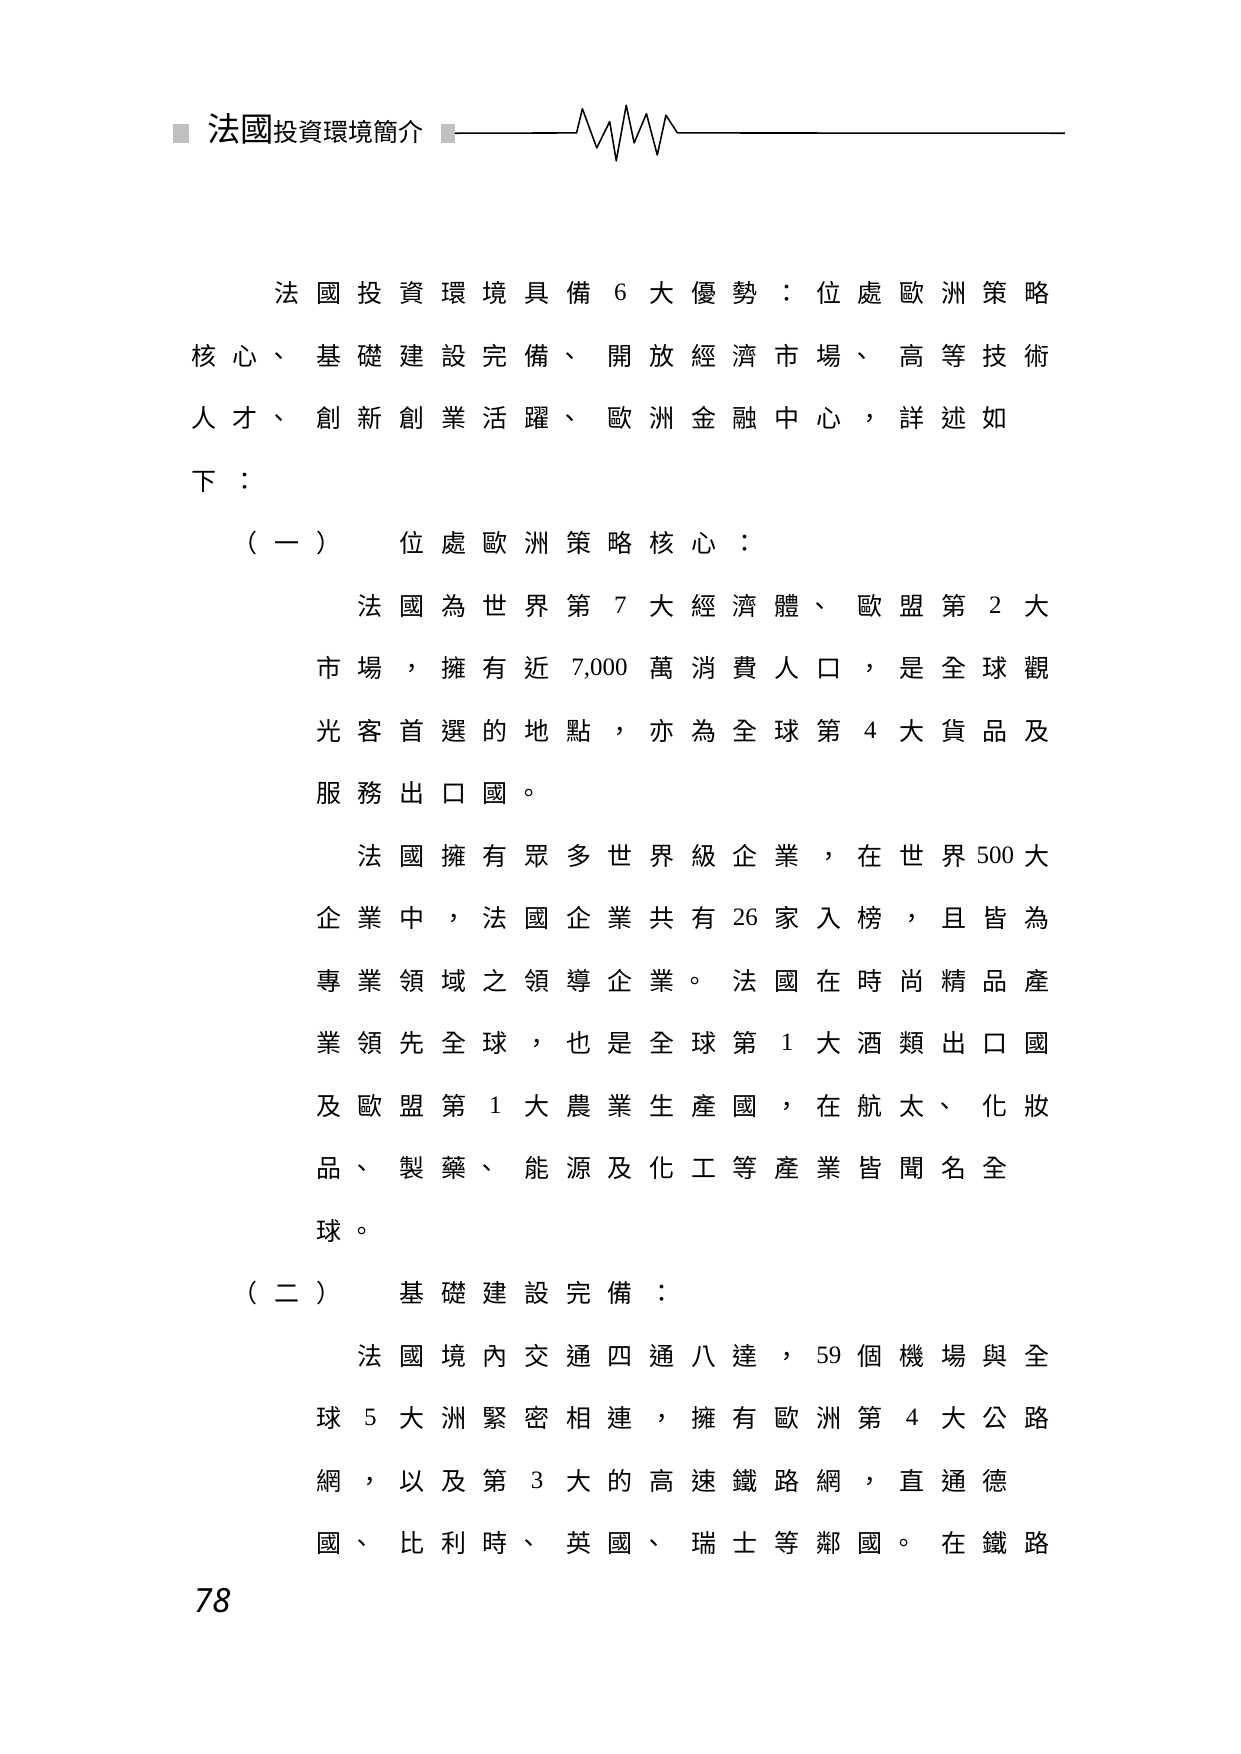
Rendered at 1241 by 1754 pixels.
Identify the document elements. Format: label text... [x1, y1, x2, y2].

text 法國為世界第7大經濟體、歐盟第2大市場，擁有近7,000萬消費人口，是全球觀光客首選的地點，亦為全球第4大貨品及服務出口國。 [281, 563, 1058, 813]
text 法國境內交通四通八達，59個機場與全球5大洲緊密相連，擁有歐洲第4大公路網，以及第3大的高速鐵路網，直通德國、比利時、英國、瑞士等鄰國。在鐵路 [281, 1313, 1058, 1563]
text 法國擁有眾多世界級企業，在世界500大企業中，法國企業共有26家入榜，且皆為專業領域之領導企業。法國在時尚精品產業領先全球，也是全球第1大酒類出口國及歐盟第1大農業生產國，在航太、化妝品、製藥、能源及化工等產業皆聞名全球。 [281, 813, 1058, 1250]
text （一） 位處歐洲策略核心： [207, 500, 1058, 563]
text （二） 基礎建設完備： [207, 1250, 1058, 1313]
text 法國投資環境具備6大優勢：位處歐洲策略核心、基礎建設完備、開放經濟市場、高等技術人才、創新創業活躍、歐洲金融中心，詳述如下： [183, 250, 1058, 500]
